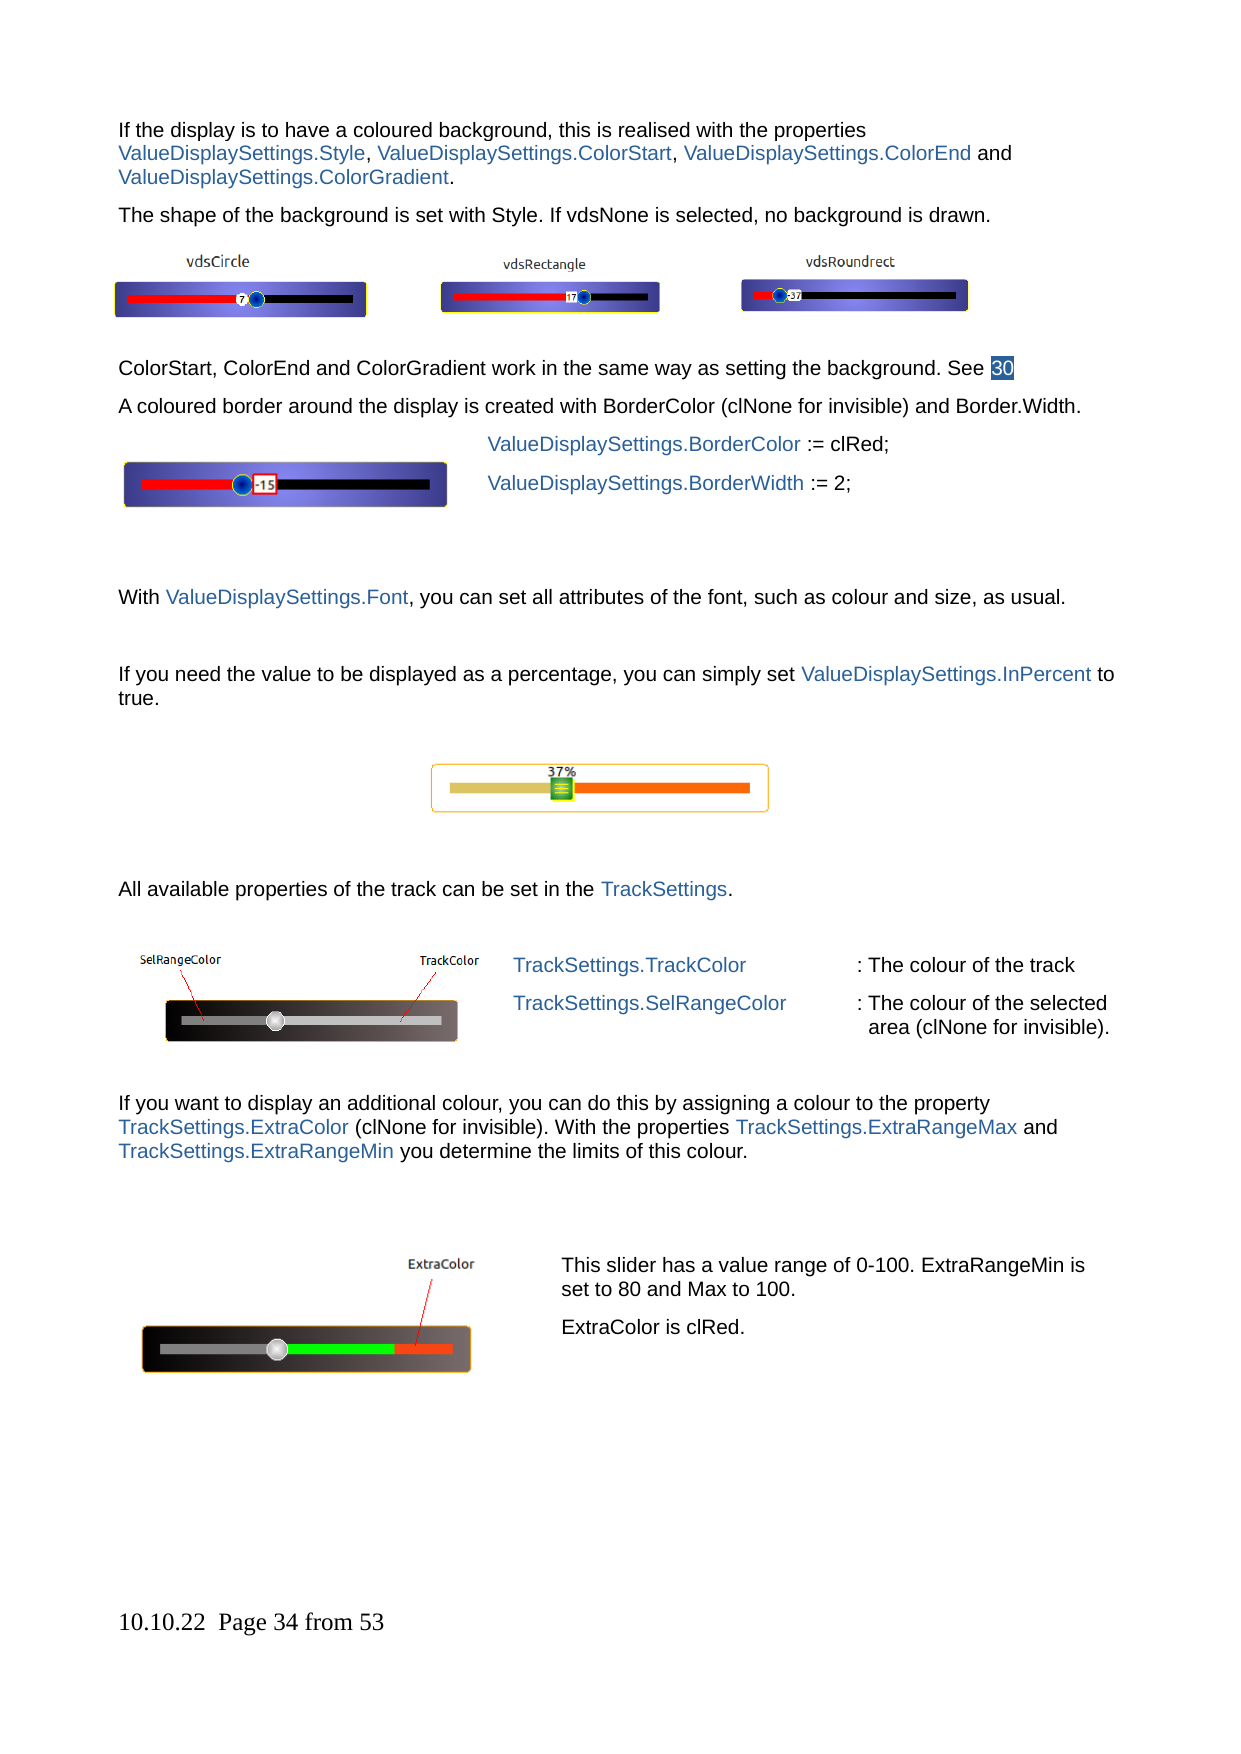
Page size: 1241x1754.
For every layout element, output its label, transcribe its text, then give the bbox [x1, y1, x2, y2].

text With ValueDisplaySettings.Font, you can set all attributes of the font, such as colour and size, as usual. [118, 586, 1122, 609]
text TrackSettings.SelRangeColor : The colour of the selected area (clNone for invisible). [502, 992, 1122, 1039]
picture [727, 248, 985, 325]
picture [101, 251, 380, 326]
picture [410, 750, 794, 824]
text ColorStart, ColorEnd and ColorGradient work in the same way as setting the background. See 30 [118, 357, 1122, 380]
picture [430, 251, 672, 325]
text This slider has a value range of 0-100. ExtraRangeMin is set to 80 and Max to 100. [502, 1254, 1122, 1301]
text If the display is to have a coloured background, this is realised with the properties ValueDisplaySettings.Style, ValueDisplaySettings.ColorStart, ValueDisplaySettings.ColorEnd and ValueDisplaySettings.ColorGradient. [118, 118, 1122, 189]
text ValueDisplaySettings.BorderColor := clRed; [118, 433, 1122, 457]
text ValueDisplaySettings.BorderWidth := 2; [461, 471, 1122, 495]
text The shape of the background is set with Style. If vdsNone is selected, no background is drawn. [118, 204, 1122, 227]
text If you need the value to be displayed as a percentage, you can simply set ValueDisplaySettings.InPercent to true. [118, 662, 1122, 710]
text TrackSettings.TrackColor : The colour of the track [502, 954, 1122, 977]
picture [112, 1245, 502, 1379]
text A coloured border around the display is created with BorderColor (clNone for invisible) and Border.Width. [118, 395, 1122, 418]
text ExtraColor is clRed. [502, 1316, 1122, 1339]
picture [112, 933, 502, 1068]
text All available properties of the track can be set in the TrackSettings. [118, 877, 1122, 901]
picture [111, 444, 461, 522]
text If you want to display an additional colour, you can do this by assigning a colour to the property TrackSettings.ExtraColor (clNone for invisible). With the properties TrackSettings.ExtraRangeMax and TrackSettings.ExtraRangeMin you determine the limits of this colour. [118, 1092, 1122, 1163]
